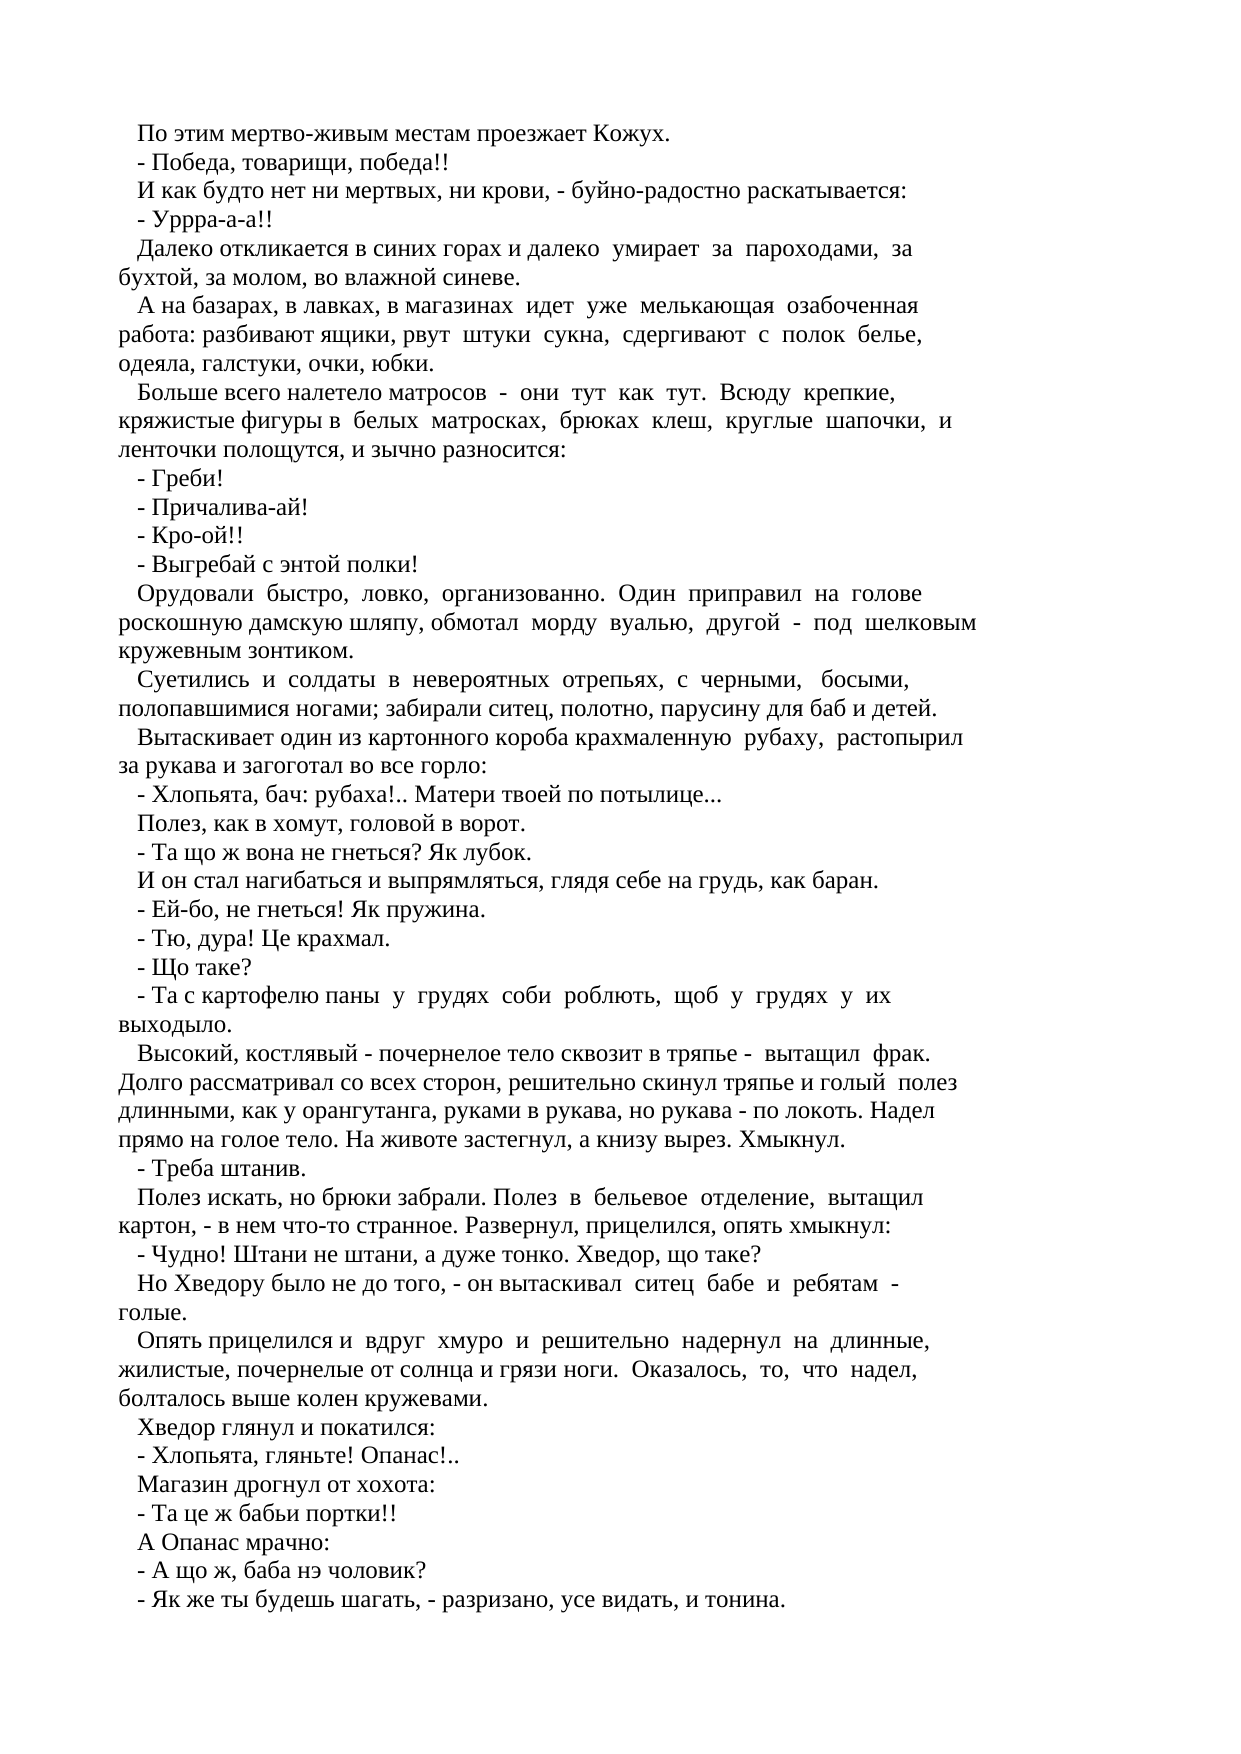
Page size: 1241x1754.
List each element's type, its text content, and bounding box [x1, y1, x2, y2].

text Далеко откликается в синих горах и далеко умирает за пароходами, за [118, 233, 1122, 262]
text - Причалива-ай! [118, 492, 1122, 521]
text полопавшимися ногами; забирали ситец, полотно, парусину для баб и детей. [118, 693, 1122, 722]
text за рукава и загоготал во все горло: [118, 751, 1122, 779]
text Полез искать, но брюки забрали. Полез в бельевое отделение, вытащил [118, 1182, 1122, 1211]
text Больше всего налетело матросов - они тут как тут. Всюду крепкие, [118, 377, 1122, 406]
text Хведор глянул и покатился: [118, 1412, 1122, 1441]
text кружевным зонтиком. [118, 636, 1122, 664]
text - Тю, дура! Це крахмал. [118, 923, 1122, 952]
text - Та с картофелю паны у грудях соби роблють, щоб у грудях у их [118, 981, 1122, 1009]
text - Уррра-а-а!! [118, 204, 1122, 233]
text - Победа, товарищи, победа!! [118, 147, 1122, 176]
text голые. [118, 1297, 1122, 1326]
text Но Хведору было не до того, - он вытаскивал ситец бабе и ребятам - [118, 1268, 1122, 1297]
text ленточки полощутся, и зычно разносится: [118, 434, 1122, 463]
text - Греби! [118, 463, 1122, 492]
text роскошную дамскую шляпу, обмотал морду вуалью, другой - под шелковым [118, 607, 1122, 636]
text прямо на голое тело. На животе застегнул, а книзу вырез. Хмыкнул. [118, 1124, 1122, 1153]
text выходыло. [118, 1009, 1122, 1038]
text длинными, как у орангутанга, руками в рукава, но рукава - по локоть. Надел [118, 1096, 1122, 1124]
text - Ей-бо, не гнеться! Як пружина. [118, 894, 1122, 923]
text Вытаскивает один из картонного короба крахмаленную рубаху, растопырил [118, 722, 1122, 751]
text болталось выше колен кружевами. [118, 1383, 1122, 1412]
text Долго рассматривал со всех сторон, решительно скинул тряпье и голый полез [118, 1067, 1122, 1096]
text Суетились и солдаты в невероятных отрепьях, с черными, босыми, [118, 664, 1122, 693]
text бухтой, за молом, во влажной синеве. [118, 262, 1122, 291]
text Полез, как в хомут, головой в ворот. [118, 808, 1122, 837]
text - Треба штанив. [118, 1153, 1122, 1182]
text - Як же ты будешь шагать, - разризано, усе видать, и тонина. [118, 1584, 1122, 1613]
text - Хлопьята, бач: рубаха!.. Матери твоей по потылице... [118, 779, 1122, 808]
text По этим мертво-живым местам проезжает Кожух. [118, 118, 1122, 147]
text - Та що ж вона не гнеться? Як лубок. [118, 837, 1122, 866]
text одеяла, галстуки, очки, юбки. [118, 348, 1122, 377]
text Опять прицелился и вдруг хмуро и решительно надернул на длинные, [118, 1326, 1122, 1354]
text - Выгребай с энтой полки! [118, 549, 1122, 578]
text картон, - в нем что-то странное. Развернул, прицелился, опять хмыкнул: [118, 1211, 1122, 1239]
text Магазин дрогнул от хохота: [118, 1469, 1122, 1498]
text - Що таке? [118, 952, 1122, 981]
text - Та це ж бабьи портки!! [118, 1498, 1122, 1527]
text кряжистые фигуры в белых матросках, брюках клеш, круглые шапочки, и [118, 406, 1122, 434]
text И он стал нагибаться и выпрямляться, глядя себе на грудь, как баран. [118, 866, 1122, 894]
text И как будто нет ни мертвых, ни крови, - буйно-радостно раскатывается: [118, 176, 1122, 204]
text - А що ж, баба нэ чоловик? [118, 1556, 1122, 1584]
text жилистые, почернелые от солнца и грязи ноги. Оказалось, то, что надел, [118, 1354, 1122, 1383]
text работа: разбивают ящики, рвут штуки сукна, сдергивают с полок белье, [118, 319, 1122, 348]
text А на базарах, в лавках, в магазинах идет уже мелькающая озабоченная [118, 291, 1122, 319]
text - Хлопьята, гляньте! Опанас!.. [118, 1441, 1122, 1469]
text - Кро-ой!! [118, 521, 1122, 549]
text - Чудно! Штани не штани, а дуже тонко. Хведор, що таке? [118, 1239, 1122, 1268]
text Высокий, костлявый - почернелое тело сквозит в тряпье - вытащил фрак. [118, 1038, 1122, 1067]
text А Опанас мрачно: [118, 1527, 1122, 1556]
text Орудовали быстро, ловко, организованно. Один приправил на голове [118, 578, 1122, 607]
